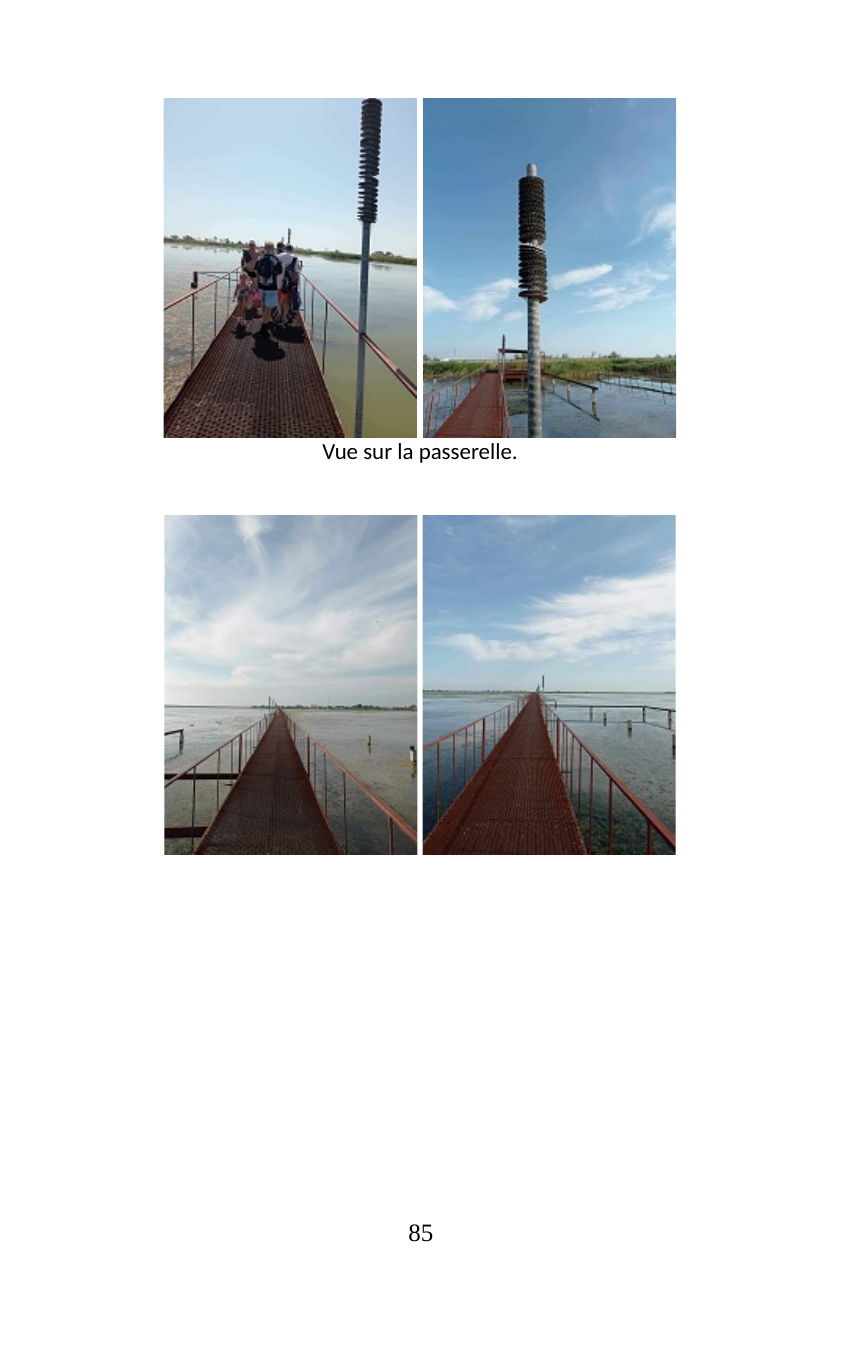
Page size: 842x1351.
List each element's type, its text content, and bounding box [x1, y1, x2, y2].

table_cell Vue sur la passerelle. [118, 75, 722, 493]
table_cell [118, 494, 722, 883]
table_cell [118, 883, 722, 911]
